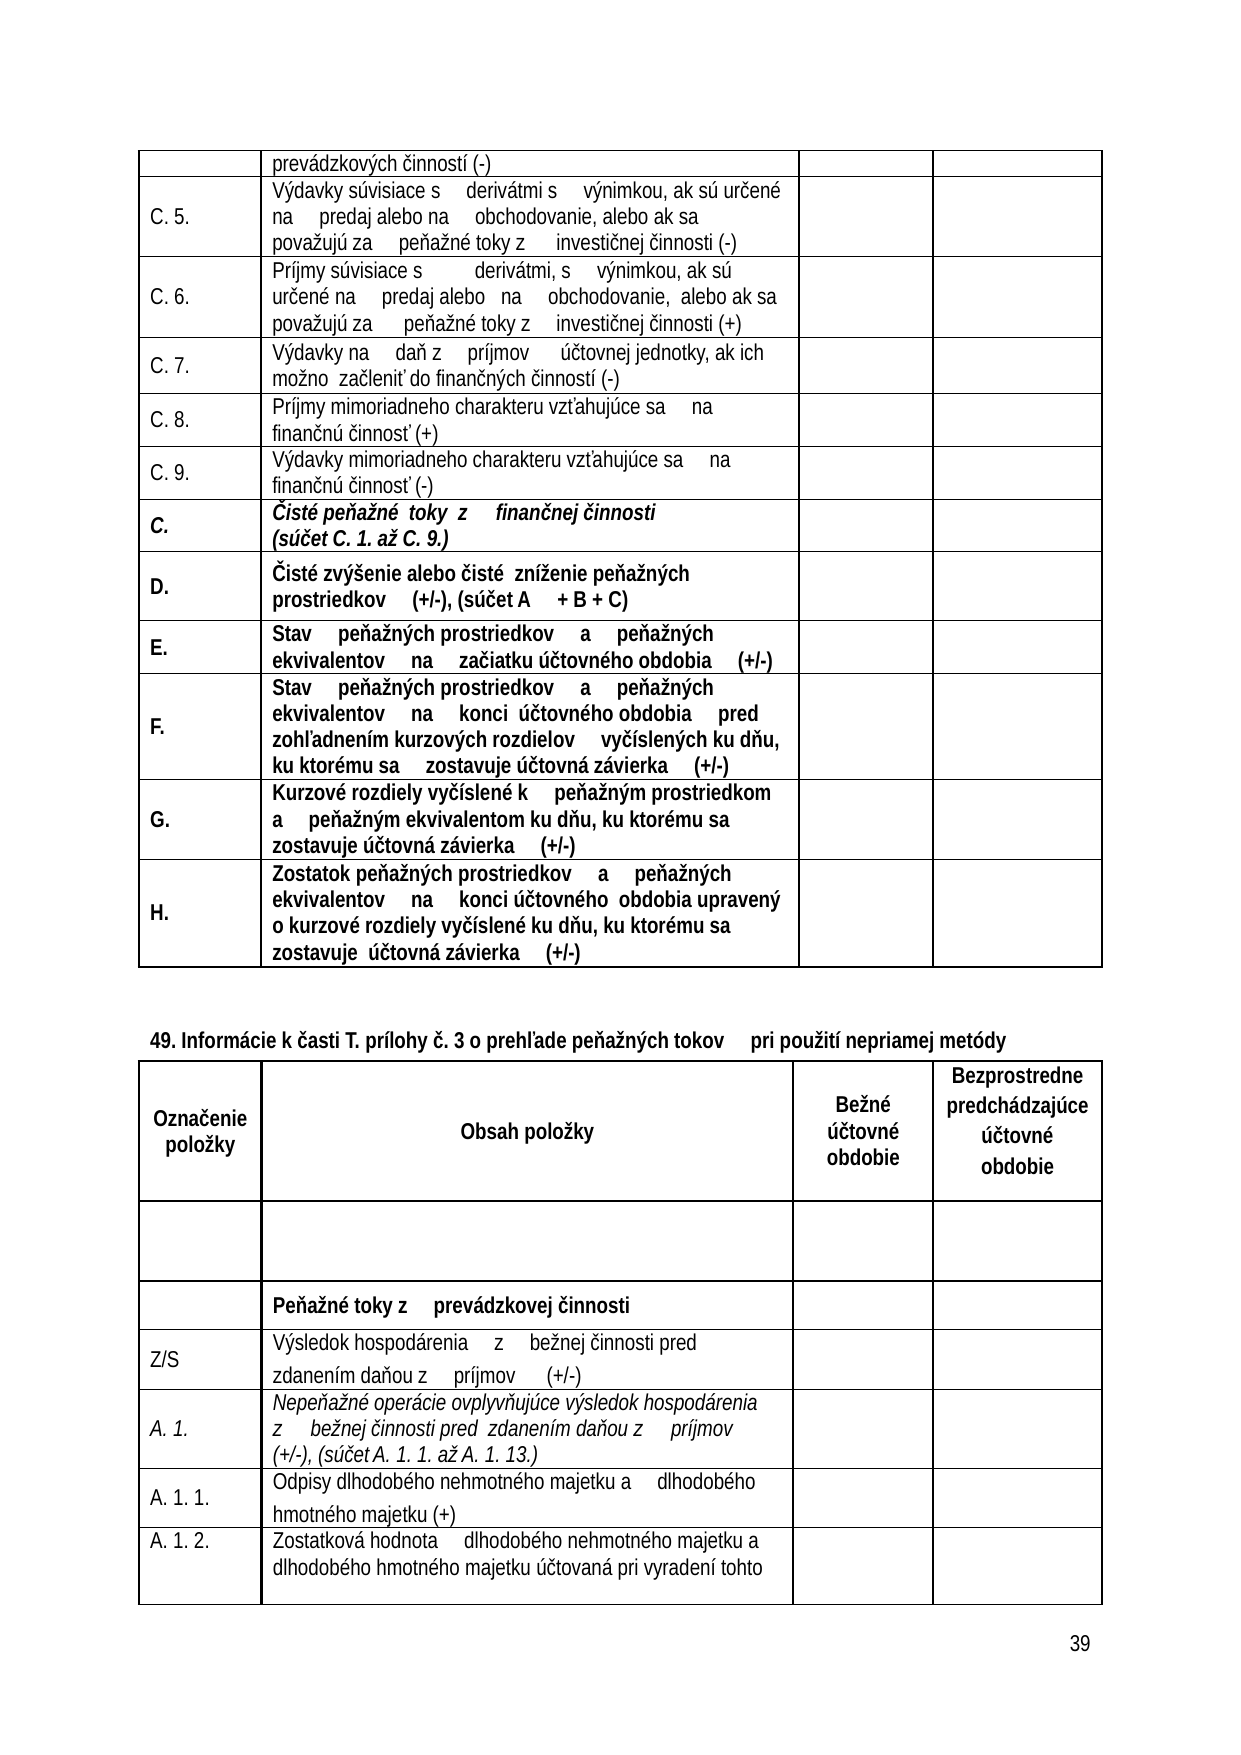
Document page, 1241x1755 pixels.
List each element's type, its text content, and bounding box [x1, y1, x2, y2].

table_cell C. [140, 500, 260, 551]
table_cell [800, 860, 932, 966]
table_cell C. 5. [140, 177, 260, 256]
table_cell [140, 151, 260, 176]
table_cell C. 7. [140, 338, 260, 393]
subtitle 49. Informácie k časti T. prílohy č. 3 o prehľade peňažných tokov pri použití nepriamej metódy [150, 1027, 1090, 1054]
table_cell Zostatková hodnota dlhodobého nehmotného majetku a dlhodobého hmotného majetku účtovaná pri vyradení tohto [263, 1528, 792, 1604]
table_cell [800, 257, 932, 337]
table_cell [800, 338, 932, 393]
table_cell Príjmy súvisiace s derivátmi, s výnimkou, ak sú určené na predaj alebo na obchodovanie, alebo ak sa považujú za peňažné toky z investičnej činnosti (+) [262, 257, 798, 337]
table_cell [934, 860, 1101, 966]
table_cell [800, 674, 932, 779]
table_cell Výdavky na daň z príjmov účtovnej jednotky, ak ich možno začleniť do finančných činností (-) [262, 338, 798, 393]
table_cell [794, 1202, 932, 1280]
table_cell [934, 257, 1101, 337]
table_cell C. 6. [140, 257, 260, 337]
table_cell Výsledok hospodárenia z bežnej činnosti pred zdanením daňou z príjmov (+/-) [263, 1330, 792, 1389]
table_cell Čisté zvýšenie alebo čisté zníženie peňažných prostriedkov (+/-), (súčet A + B + C) [262, 552, 798, 620]
table_cell [934, 338, 1101, 393]
table_cell [140, 1282, 260, 1329]
table_cell [934, 447, 1101, 499]
table_cell [794, 1390, 932, 1468]
table_cell [794, 1330, 932, 1389]
table_cell [800, 621, 932, 673]
table_cell [934, 500, 1101, 551]
table_cell F. [140, 674, 260, 779]
table_cell [263, 1202, 792, 1280]
table_cell [934, 1202, 1101, 1280]
table_cell [934, 1528, 1101, 1604]
table_header Obsah položky [263, 1062, 792, 1200]
table_cell C. 9. [140, 447, 260, 499]
table_cell [934, 621, 1101, 673]
table_cell [794, 1282, 932, 1329]
table_cell [934, 674, 1101, 779]
table_cell [800, 394, 932, 446]
table_cell [800, 151, 932, 176]
table_header Bežné účtovné obdobie [794, 1062, 932, 1200]
table_cell [934, 1469, 1101, 1527]
table_cell [800, 780, 932, 858]
table_cell Stav peňažných prostriedkov a peňažných ekvivalentov na konci účtovného obdobia pred zohľadnením kurzových rozdielov vyčíslených ku dňu, ku ktorému sa zostavuje účtovná závierka (+/-) [262, 674, 798, 779]
table_cell [934, 1282, 1101, 1329]
table_cell [934, 552, 1101, 620]
table_cell [800, 177, 932, 256]
table_cell [794, 1469, 932, 1527]
table_cell E. [140, 621, 260, 673]
table_cell [934, 780, 1101, 858]
table_cell Zostatok peňažných prostriedkov a peňažných ekvivalentov na konci účtovného obdobia upravený o kurzové rozdiely vyčíslené ku dňu, ku ktorému sa zostavuje účtovná závierka (+/-) [262, 860, 798, 966]
table_header Označenie položky [140, 1062, 260, 1200]
table_cell [934, 1330, 1101, 1389]
table_cell C. 8. [140, 394, 260, 446]
table_cell Odpisy dlhodobého nehmotného majetku a dlhodobého hmotného majetku (+) [263, 1469, 792, 1527]
table_cell Výdavky súvisiace s derivátmi s výnimkou, ak sú určené na predaj alebo na obchodovanie, alebo ak sa považujú za peňažné toky z investičnej činnosti (-) [262, 177, 798, 256]
table_cell [934, 394, 1101, 446]
table_cell G. [140, 780, 260, 858]
table_cell [934, 177, 1101, 256]
table_cell Výdavky mimoriadneho charakteru vzťahujúce sa na finančnú činnosť (-) [262, 447, 798, 499]
table_cell A. 1. 1. [140, 1469, 260, 1527]
table_cell Peňažné toky z prevádzkovej činnosti [263, 1282, 792, 1329]
table_cell A. 1. 2. [140, 1528, 260, 1604]
table_cell Nepeňažné operácie ovplyvňujúce výsledok hospodárenia z bežnej činnosti pred zdanením daňou z príjmov (+/-), (súčet A. 1. 1. až A. 1. 13.) [263, 1390, 792, 1468]
table_cell [934, 1390, 1101, 1468]
table_cell [794, 1528, 932, 1604]
table_cell Stav peňažných prostriedkov a peňažných ekvivalentov na začiatku účtovného obdobia (+/-) [262, 621, 798, 673]
table_cell [800, 447, 932, 499]
table_cell Príjmy mimoriadneho charakteru vzťahujúce sa na finančnú činnosť (+) [262, 394, 798, 446]
table_cell D. [140, 552, 260, 620]
table_cell Kurzové rozdiely vyčíslené k peňažným prostriedkom a peňažným ekvivalentom ku dňu, ku ktorému sa zostavuje účtovná závierka (+/-) [262, 780, 798, 858]
table_cell H. [140, 860, 260, 966]
table_cell prevádzkových činností (-) [262, 151, 798, 176]
table_cell [800, 552, 932, 620]
table_cell [140, 1202, 260, 1280]
table_cell [800, 500, 932, 551]
table_cell Z/S [140, 1330, 260, 1389]
table_cell A. 1. [140, 1390, 260, 1468]
table_header Bezprostredne predchádzajúce účtovné obdobie [934, 1062, 1101, 1200]
table_cell [934, 151, 1101, 176]
table_cell Čisté peňažné toky z finančnej činnosti (súčet C. 1. až C. 9.) [262, 500, 798, 551]
